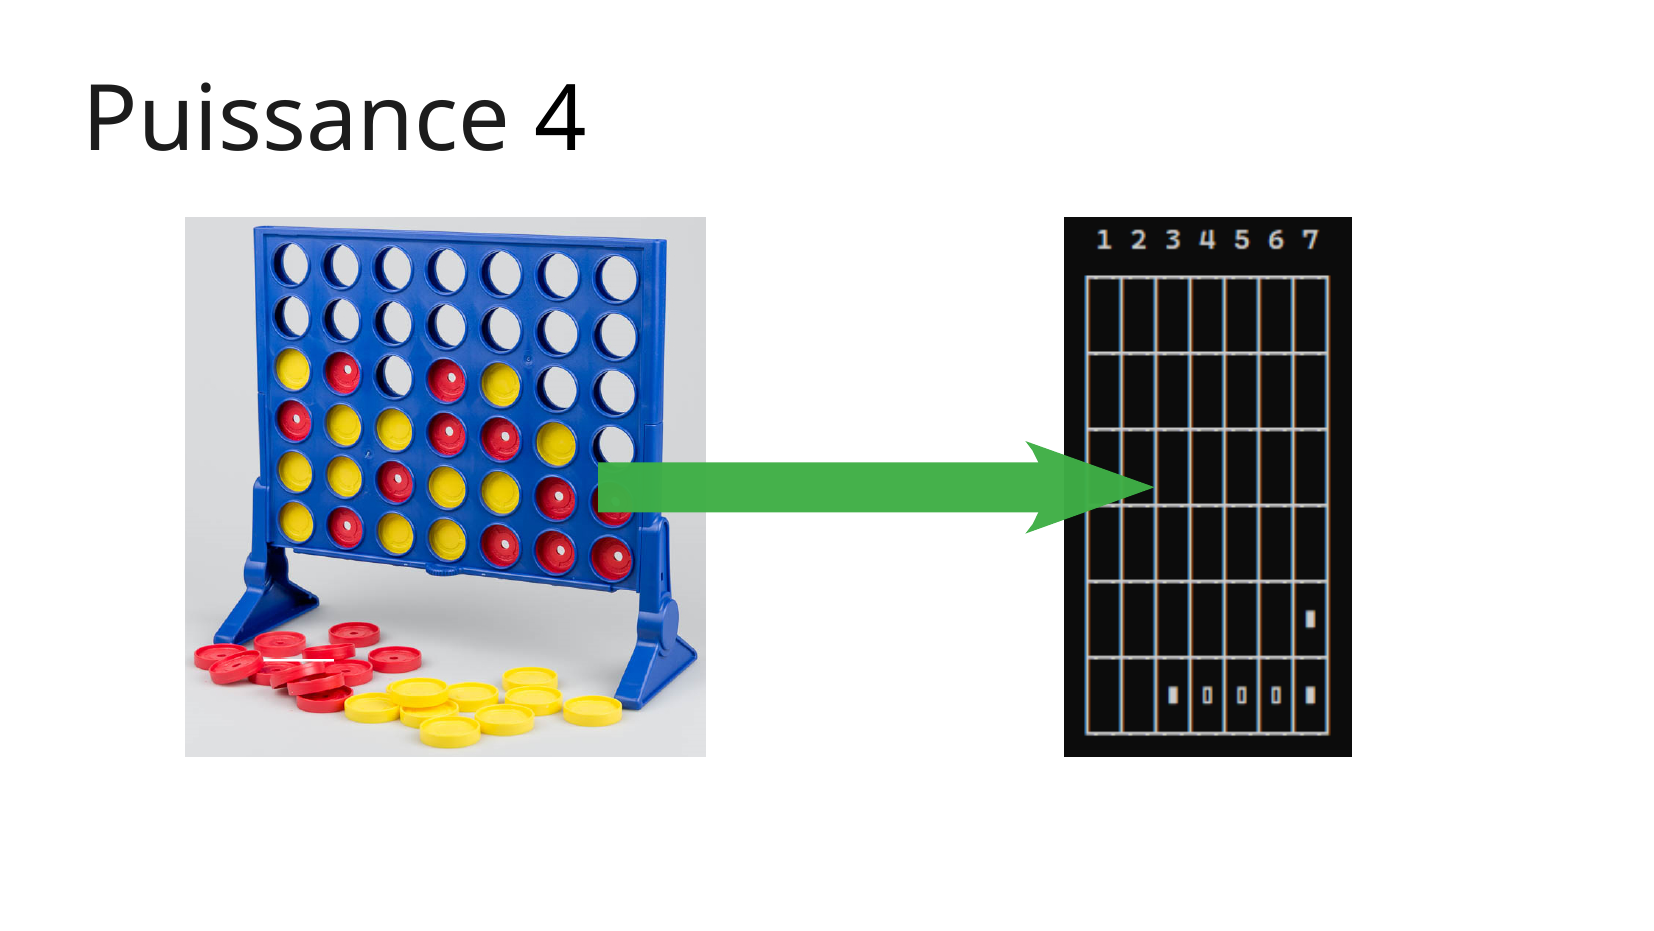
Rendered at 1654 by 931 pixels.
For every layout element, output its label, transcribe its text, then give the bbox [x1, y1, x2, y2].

picture [1064, 217, 1352, 758]
picture [185, 217, 706, 758]
title Puissance 4 [82, 37, 1571, 193]
